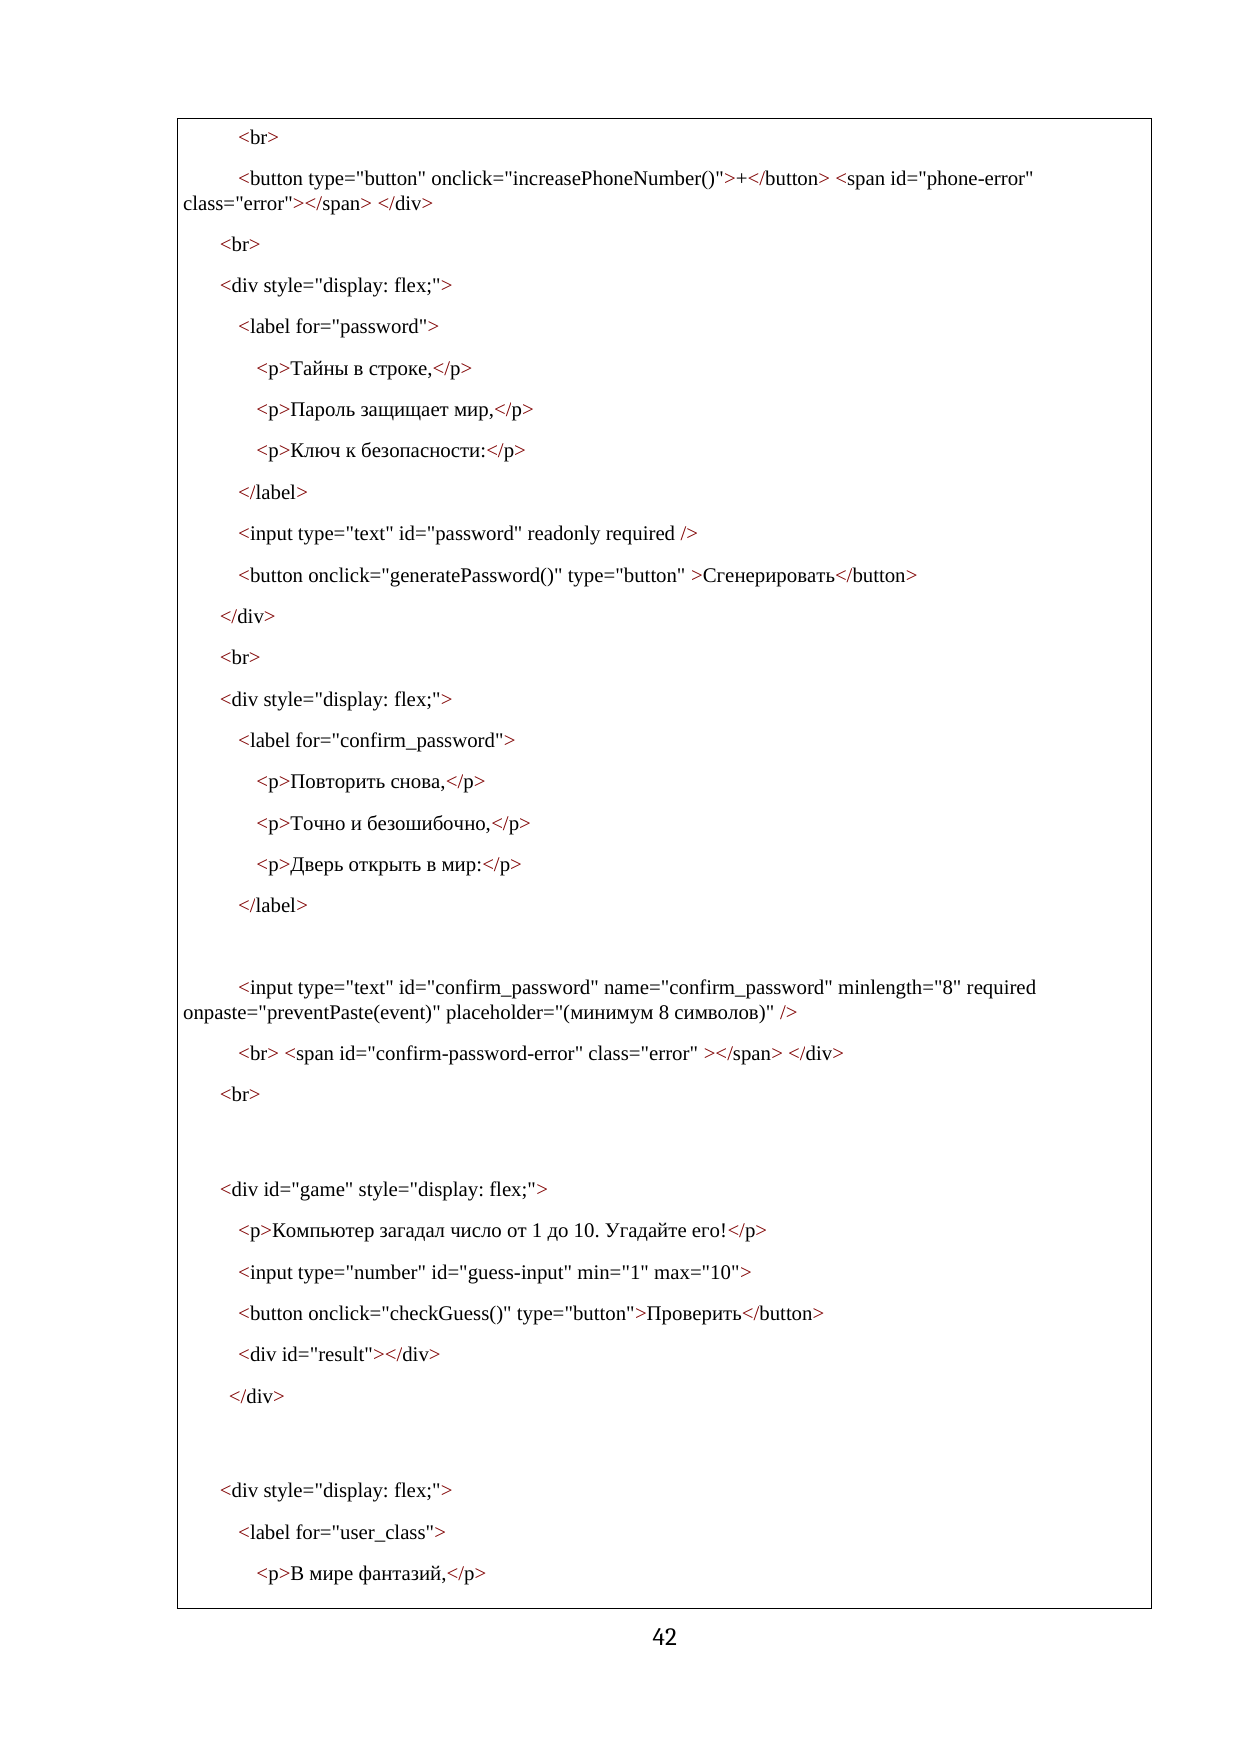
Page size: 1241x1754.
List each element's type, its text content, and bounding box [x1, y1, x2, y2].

table_header <br> <button type="button" onclick="increasePhoneNumber()">+</button> <span id="phone-error" class="error"></span> </div> <br> <div style="display: flex;"> <label for="password"> <p>Тайны в строке,</p> <p>Пароль защищает мир,</p> <p>Ключ к безопасности:</p> </label> <input type="text" id="password" readonly required /> <button onclick="generatePassword()" type="button" >Сгенерировать</button> </div> <br> <div style="display: flex;"> <label for="confirm_password"> <p>Повторить снова,</p> <p>Точно и безошибочно,</p> <p>Дверь открыть в мир:</p> </label> <input type="text" id="confirm_password" name="confirm_password" minlength="8" required onpaste="preventPaste(event)" placeholder="(минимум 8 символов)" /> <br> <span id="confirm-password-error" class="error" ></span> </div> <br> <div id="game" style="display: flex;"> <p>Компьютер загадал число от 1 до 10. Угадайте его!</p> <input type="number" id="guess-input" min="1" max="10"> <button onclick="checkGuess()" type="button">Проверить</button> <div id="result"></div> </div> <div style="display: flex;"> <label for="user_class"> <p>В мире фантазий,</p> [178, 119, 1151, 1608]
